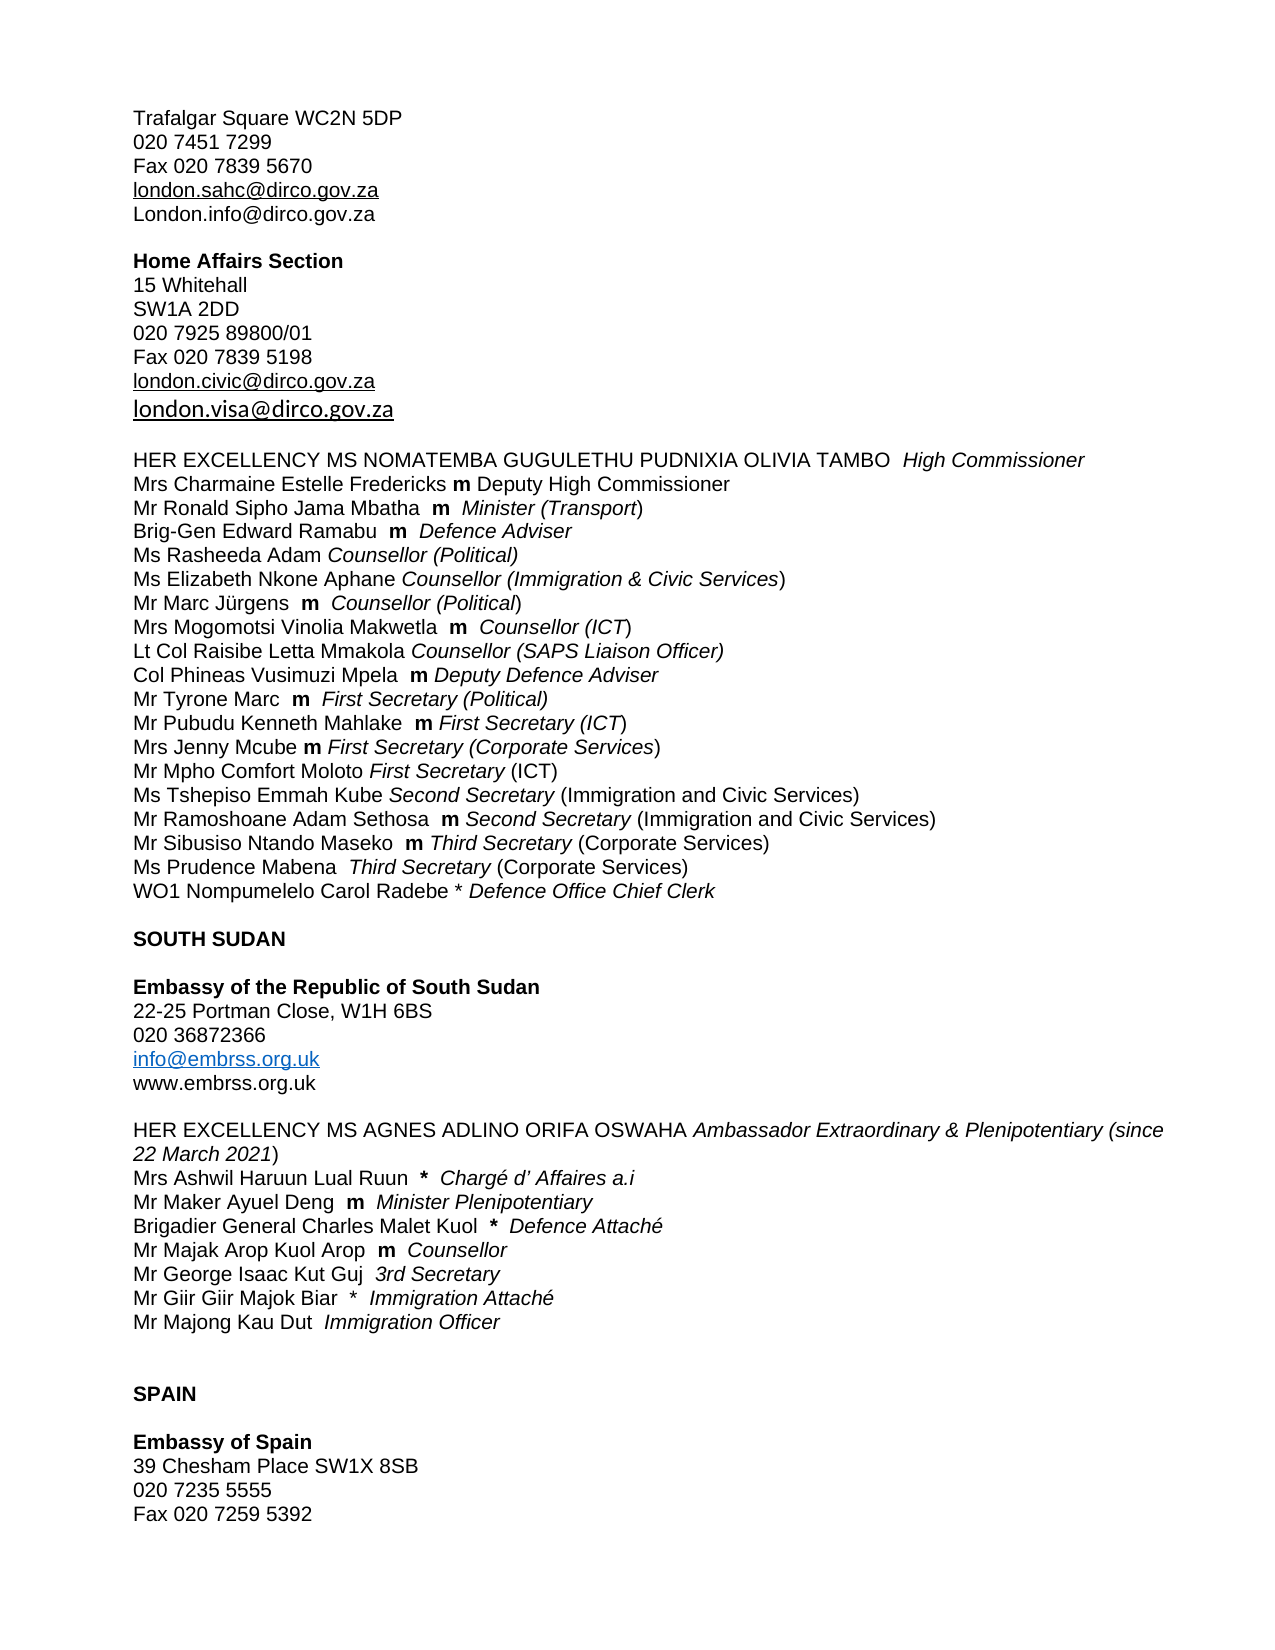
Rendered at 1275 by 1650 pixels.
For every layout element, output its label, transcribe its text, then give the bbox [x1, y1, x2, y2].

text Mr Ramoshoane Adam Sethosa m Second Secretary (Immigration and Civic Services) [133, 807, 1181, 831]
text 39 Chesham Place SW1X 8SB [133, 1454, 1181, 1478]
text info@embrss.org.uk [133, 1046, 1181, 1070]
text 22-25 Portman Close, W1H 6BS [133, 998, 1181, 1022]
text SW1A 2DD [133, 297, 1181, 321]
text Trafalgar Square WC2N 5DP [133, 106, 1181, 129]
text london.sahc@dirco.gov.za [133, 177, 1181, 201]
text Ms Rasheeda Adam Counsellor (Political) [133, 543, 1181, 567]
text Mr Giir Giir Majok Biar * Immigration Attaché [133, 1286, 1181, 1310]
text Mrs Charmaine Estelle Fredericks m Deputy High Commissioner [133, 471, 1181, 495]
text Mr Ronald Sipho Jama Mbatha m Minister (Transport) [133, 495, 1181, 519]
text Mr Pubudu Kenneth Mahlake m First Secretary (ICT) [133, 711, 1181, 735]
text HER EXCELLENCY MS NOMATEMBA GUGULETHU PUDNIXIA OLIVIA TAMBO High Commissioner [133, 447, 1181, 471]
text Ms Elizabeth Nkone Aphane Counsellor (Immigration & Civic Services) [133, 567, 1181, 591]
text Mrs Jenny Mcube m First Secretary (Corporate Services) [133, 735, 1181, 759]
text Home Affairs Section [133, 249, 1181, 273]
text Mrs Mogomotsi Vinolia Makwetla m Counsellor (ICT) [133, 615, 1181, 639]
text 15 Whitehall [133, 273, 1181, 297]
text Brigadier General Charles Malet Kuol * Defence Attaché [133, 1214, 1181, 1238]
text Mr Majong Kau Dut Immigration Officer [133, 1310, 1181, 1334]
text Lt Col Raisibe Letta Mmakola Counsellor (SAPS Liaison Officer) [133, 639, 1181, 663]
text Mr Maker Ayuel Deng m Minister Plenipotentiary [133, 1190, 1181, 1214]
text Brig-Gen Edward Ramabu m Defence Adviser [133, 519, 1181, 543]
text Mr Tyrone Marc m First Secretary (Political) [133, 687, 1181, 711]
text 020 7925 89800/01 [133, 321, 1181, 345]
text Mr Mpho Comfort Moloto First Secretary (ICT) [133, 759, 1181, 783]
text london.civic@dirco.gov.za [133, 369, 1181, 393]
text Col Phineas Vusimuzi Mpela m Deputy Defence Adviser [133, 663, 1181, 687]
text Mrs Ashwil Haruun Lual Ruun * Chargé d’ Affaires a.i [133, 1166, 1181, 1190]
text WO1 Nompumelelo Carol Radebe * Defence Office Chief Clerk [133, 879, 1181, 903]
text Embassy of the Republic of South Sudan [133, 974, 1181, 998]
text 020 7451 7299 [133, 129, 1181, 153]
text Ms Prudence Mabena Third Secretary (Corporate Services) [133, 855, 1181, 879]
text SPAIN [133, 1382, 1181, 1406]
text Mr Marc Jürgens m Counsellor (Political) [133, 591, 1181, 615]
text london.visa@dirco.gov.za [133, 393, 1181, 423]
text Fax 020 7839 5198 [133, 345, 1181, 369]
text 020 7235 5555 [133, 1478, 1181, 1502]
text SOUTH SUDAN [133, 927, 1181, 951]
text London.info@dirco.gov.za [133, 201, 1181, 225]
text Mr Majak Arop Kuol Arop m Counsellor [133, 1238, 1181, 1262]
text www.embrss.org.uk [133, 1070, 1181, 1094]
text HER EXCELLENCY MS AGNES ADLINO ORIFA OSWAHA Ambassador Extraordinary & Plenipotentiary (since 22 March 2021) [133, 1118, 1181, 1166]
text Embassy of Spain [133, 1430, 1181, 1454]
text Ms Tshepiso Emmah Kube Second Secretary (Immigration and Civic Services) [133, 783, 1181, 807]
text Fax 020 7259 5392 [133, 1502, 1181, 1526]
text Mr Sibusiso Ntando Maseko m Third Secretary (Corporate Services) [133, 831, 1181, 855]
text Mr George Isaac Kut Guj 3rd Secretary [133, 1262, 1181, 1286]
text Fax 020 7839 5670 [133, 153, 1181, 177]
text 020 36872366 [133, 1022, 1181, 1046]
